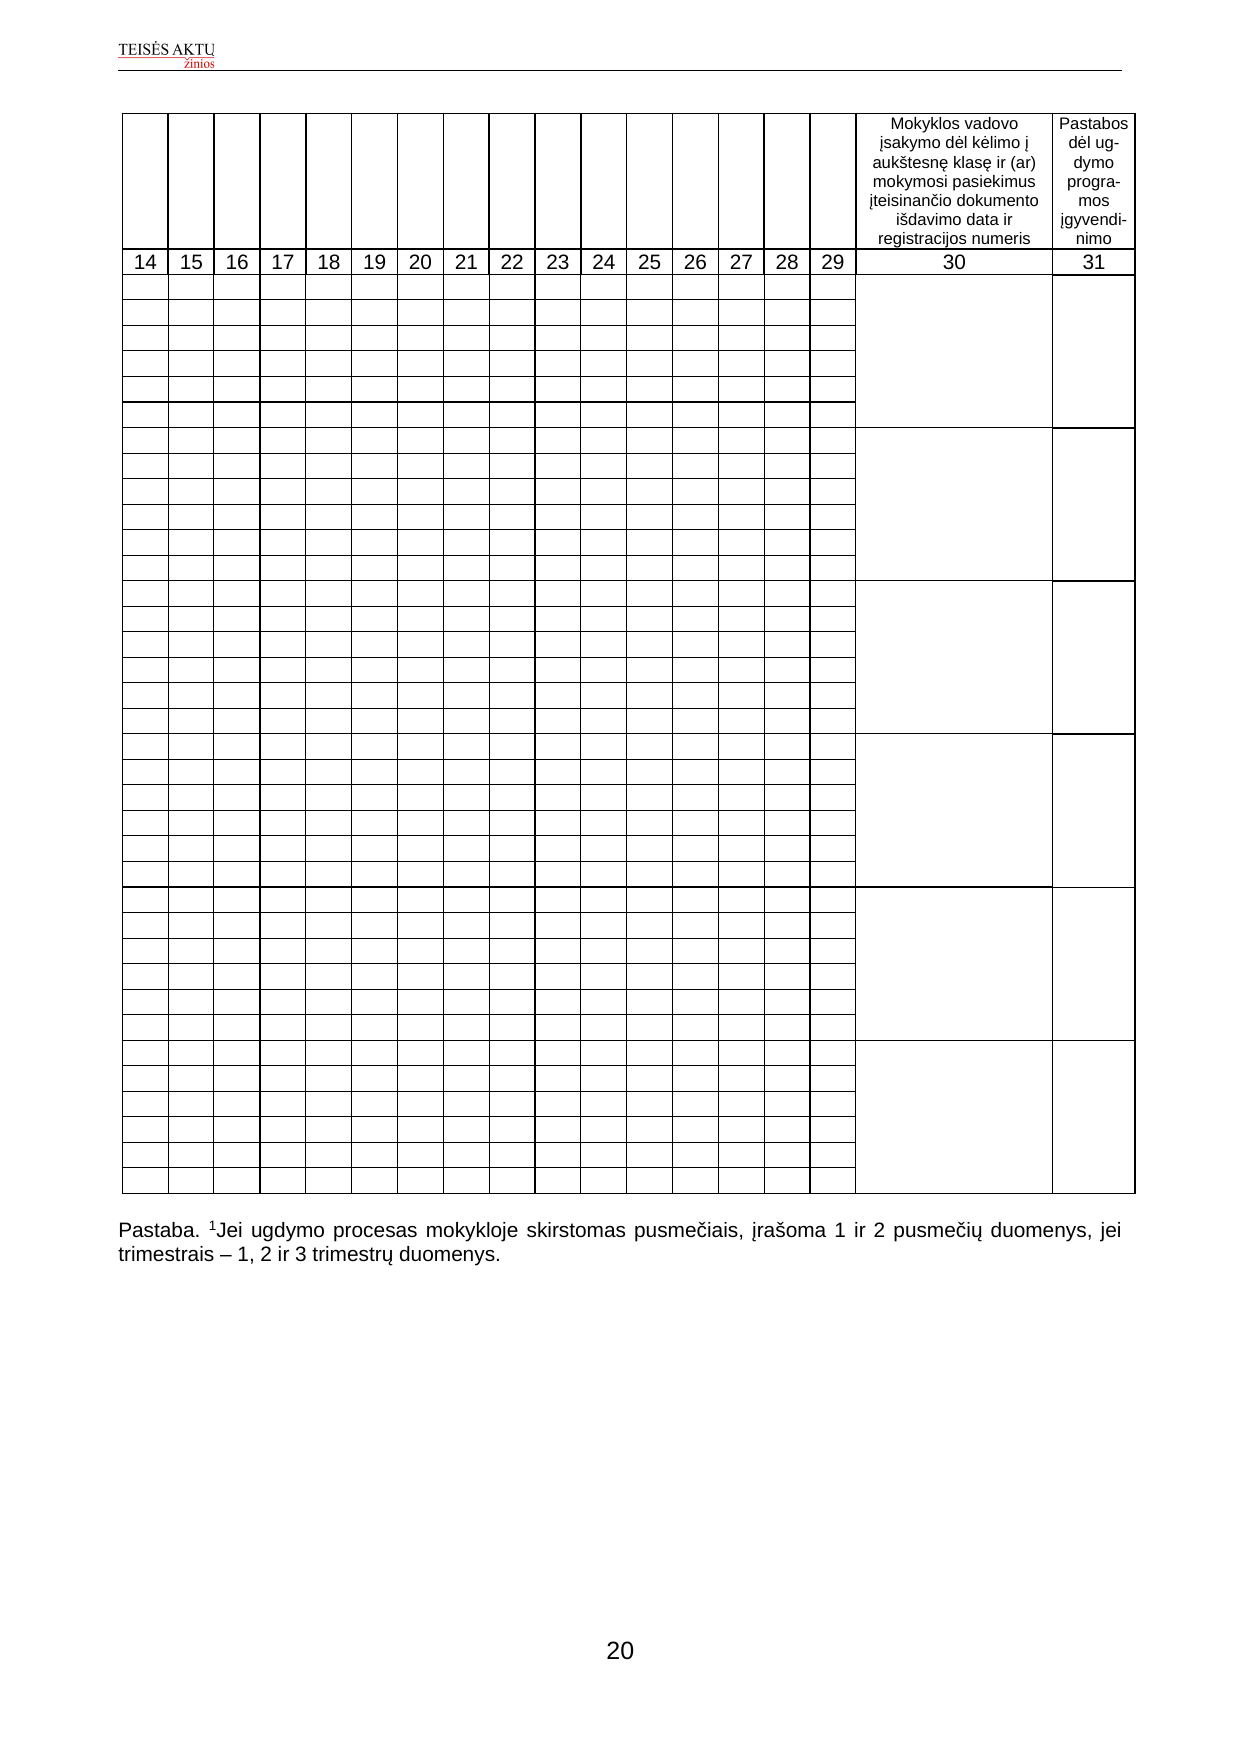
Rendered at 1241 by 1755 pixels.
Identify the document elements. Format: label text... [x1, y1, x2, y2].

table_cell [714, 760, 718, 784]
table_cell [352, 530, 397, 554]
table_cell [444, 530, 489, 554]
table_cell [169, 581, 213, 606]
table_cell [627, 1015, 672, 1039]
table_cell [627, 581, 672, 606]
table_cell [164, 326, 168, 350]
table_cell [668, 939, 672, 963]
table_cell [214, 403, 218, 427]
table_cell [347, 1041, 351, 1065]
table_cell [306, 1143, 310, 1167]
table_cell [485, 505, 489, 529]
table_cell [668, 888, 672, 912]
table_cell [490, 300, 534, 325]
table_cell [581, 964, 585, 988]
table_cell [622, 479, 626, 503]
table_cell [714, 939, 718, 963]
table_cell [714, 275, 718, 299]
table_cell [627, 785, 672, 810]
table_cell [485, 1143, 489, 1167]
table_cell [398, 403, 402, 427]
table_cell [536, 785, 580, 810]
table_cell [485, 709, 489, 733]
table_cell [714, 1143, 718, 1167]
table_cell [581, 811, 585, 835]
table_cell [760, 913, 764, 937]
table_cell [673, 428, 677, 452]
table_cell [668, 275, 672, 299]
table_cell [760, 326, 764, 350]
table_cell [536, 351, 580, 376]
table_cell [352, 734, 397, 759]
table_cell [485, 760, 489, 784]
table_cell [306, 1092, 310, 1116]
table_cell [765, 530, 809, 554]
table_cell [673, 683, 718, 708]
table_cell [261, 1117, 305, 1142]
table_cell [627, 351, 672, 376]
table_cell [306, 275, 310, 299]
table_cell [214, 581, 259, 606]
table_cell [760, 888, 764, 912]
table_cell [673, 136, 718, 248]
table_cell [856, 275, 1052, 427]
table_cell [347, 1092, 351, 1116]
table_cell [164, 1092, 168, 1116]
table_cell [581, 709, 585, 733]
table_cell [760, 403, 764, 427]
table_cell [668, 1143, 672, 1167]
table_cell [714, 607, 718, 631]
table_cell [485, 888, 489, 912]
table_cell [169, 785, 213, 810]
table_cell [856, 1041, 1052, 1193]
table_cell [719, 632, 764, 657]
table_cell [439, 607, 443, 631]
table_cell [306, 811, 310, 835]
table_cell [214, 505, 218, 529]
table_cell [164, 556, 168, 580]
table_cell [485, 1092, 489, 1116]
table_cell [214, 734, 259, 759]
table_cell [352, 760, 356, 784]
table_cell [352, 581, 397, 606]
table_cell [352, 326, 356, 350]
table_cell [261, 351, 305, 376]
table_cell [485, 275, 489, 299]
table_cell [439, 403, 443, 427]
table_cell [444, 734, 489, 759]
table_cell [352, 964, 356, 988]
table_cell [627, 939, 631, 963]
table_cell [627, 300, 672, 325]
table_cell [668, 607, 672, 631]
table_cell [536, 1066, 580, 1091]
table_cell [444, 581, 489, 606]
table_cell [673, 1066, 718, 1091]
table_cell [214, 1041, 218, 1065]
table_cell [668, 556, 672, 580]
table_cell [627, 326, 631, 350]
table_cell [398, 964, 402, 988]
table_cell [490, 1168, 534, 1193]
table_cell 20 [398, 250, 402, 274]
table_cell [393, 913, 397, 937]
table_cell [439, 990, 443, 1014]
table_cell [760, 377, 764, 401]
table_cell [622, 1092, 626, 1116]
table_cell [164, 709, 168, 733]
table_cell [439, 275, 443, 299]
table_cell [169, 530, 213, 554]
table_cell [536, 632, 580, 657]
table_cell [444, 1168, 489, 1193]
table_cell [164, 658, 168, 682]
table_cell [214, 964, 218, 988]
table_cell [306, 760, 310, 784]
table_cell [719, 581, 764, 606]
table_cell [627, 607, 631, 631]
table_cell [393, 862, 397, 886]
table_cell 26 [673, 250, 677, 274]
table_cell [352, 811, 356, 835]
table_cell [719, 785, 764, 810]
table_cell [123, 351, 168, 376]
table_cell [444, 683, 489, 708]
table_cell [622, 505, 626, 529]
table_cell [581, 556, 585, 580]
table_cell [673, 964, 677, 988]
table_cell [627, 428, 631, 452]
table_cell [1053, 582, 1134, 733]
table_cell [347, 479, 351, 503]
table_cell [261, 734, 305, 759]
table_cell [581, 326, 585, 350]
table_cell [673, 1092, 677, 1116]
table_cell [760, 556, 764, 580]
table_cell [393, 479, 397, 503]
table_cell [485, 403, 489, 427]
table_cell [673, 479, 677, 503]
table_cell 20 [439, 250, 443, 274]
table_cell [765, 1168, 809, 1193]
table_cell [439, 888, 443, 912]
table_cell [347, 888, 351, 912]
table_cell [215, 136, 259, 248]
table_cell [164, 505, 168, 529]
table_cell [673, 888, 677, 912]
table_cell [439, 964, 443, 988]
table_cell [164, 811, 168, 835]
table_cell [581, 785, 626, 810]
table_cell [352, 683, 397, 708]
table_cell [398, 275, 402, 299]
table_cell [490, 1066, 534, 1091]
table_cell [485, 607, 489, 631]
table_cell [352, 658, 356, 682]
table_cell [164, 964, 168, 988]
table_cell [485, 964, 489, 988]
table_cell [673, 734, 718, 759]
table_cell [352, 913, 356, 937]
table_cell [622, 454, 626, 478]
table_cell [673, 530, 718, 554]
table_cell [306, 505, 310, 529]
table_header [622, 114, 626, 136]
table_header [668, 114, 672, 136]
table_cell [214, 326, 218, 350]
table_cell [490, 351, 534, 376]
table_cell [164, 428, 168, 452]
table_cell [398, 913, 402, 937]
table_cell [627, 760, 631, 784]
table_cell [261, 300, 305, 325]
table_cell [352, 1092, 356, 1116]
table_cell [760, 862, 764, 886]
table_cell [485, 811, 489, 835]
table_cell [856, 428, 1052, 580]
table_cell [347, 990, 351, 1014]
table_cell [261, 1066, 305, 1091]
table_cell [398, 505, 402, 529]
table_cell [1053, 1041, 1134, 1193]
table_cell [214, 862, 218, 886]
table_cell 30 [1048, 250, 1052, 274]
table_cell [627, 403, 631, 427]
table_cell [352, 607, 356, 631]
table_cell [123, 530, 168, 554]
table_cell [581, 913, 585, 937]
table_cell [214, 1066, 259, 1091]
table_cell [393, 939, 397, 963]
table_cell [398, 1041, 402, 1065]
table_cell [622, 428, 626, 452]
table_cell [536, 836, 580, 861]
table_cell [393, 658, 397, 682]
table_cell [668, 326, 672, 350]
table_cell [627, 275, 631, 299]
table_cell [307, 136, 351, 248]
table_header [714, 114, 718, 136]
table_cell [306, 1066, 351, 1091]
table_cell [398, 454, 402, 478]
table_cell [673, 377, 677, 401]
table_cell 31 [1053, 250, 1057, 274]
table_cell [261, 632, 305, 657]
table_cell [398, 326, 402, 350]
table_cell [347, 913, 351, 937]
table_cell [439, 811, 443, 835]
table_cell [622, 990, 626, 1014]
table_cell [811, 351, 855, 376]
table_cell [214, 1092, 218, 1116]
table_cell [765, 1066, 809, 1091]
table_cell [622, 811, 626, 835]
table_cell [719, 1117, 764, 1142]
table_cell [214, 888, 218, 912]
table_cell [439, 1143, 443, 1167]
table_cell [123, 785, 168, 810]
table_cell [393, 811, 397, 835]
table_cell [347, 607, 351, 631]
table_cell [123, 632, 168, 657]
table_cell [485, 479, 489, 503]
table_cell [627, 136, 672, 248]
table_cell [760, 607, 764, 631]
table_cell [581, 581, 626, 606]
table_cell [352, 556, 356, 580]
table_cell [673, 811, 677, 835]
table_cell [439, 709, 443, 733]
table_cell [627, 1041, 631, 1065]
table_cell [398, 351, 443, 376]
table_cell [398, 1092, 402, 1116]
table_cell [581, 377, 585, 401]
table_cell [765, 734, 809, 759]
table_cell [352, 1066, 397, 1091]
table_cell [214, 836, 259, 861]
table_cell [581, 658, 585, 682]
table_header [352, 114, 356, 136]
table_cell [439, 428, 443, 452]
table_cell [622, 709, 626, 733]
table_cell [581, 734, 626, 759]
table_cell [306, 377, 310, 401]
table_cell [123, 581, 168, 606]
table_cell [352, 428, 356, 452]
table_cell [393, 428, 397, 452]
table_cell [398, 1117, 443, 1142]
table_cell [811, 683, 855, 708]
table_header [347, 114, 351, 136]
table_cell [352, 1117, 397, 1142]
table_cell [811, 1066, 855, 1091]
table_cell [719, 136, 763, 248]
table_cell [398, 607, 402, 631]
table_cell [490, 836, 534, 861]
table_cell [668, 760, 672, 784]
table_cell [393, 403, 397, 427]
table_cell [760, 505, 764, 529]
table_cell [214, 275, 218, 299]
table_cell [581, 428, 585, 452]
table_cell [811, 734, 855, 759]
table_cell [306, 939, 310, 963]
table_cell [347, 939, 351, 963]
table_cell [719, 351, 764, 376]
table_cell [347, 326, 351, 350]
table_cell [352, 888, 356, 912]
table_cell [214, 658, 218, 682]
table_cell [668, 964, 672, 988]
table_cell [668, 454, 672, 478]
table_cell [444, 136, 488, 248]
table_cell [123, 683, 168, 708]
table_cell [261, 581, 305, 606]
table_cell [673, 760, 677, 784]
table_cell [214, 428, 218, 452]
table_cell [581, 479, 585, 503]
table_cell [306, 1015, 351, 1039]
table_cell [673, 1041, 677, 1065]
table_cell [347, 1143, 351, 1167]
table_cell [347, 275, 351, 299]
table_cell [393, 709, 397, 733]
table_cell [856, 581, 1052, 733]
table_cell [673, 326, 677, 350]
table_cell [719, 300, 764, 325]
table_cell [261, 785, 305, 810]
table_cell [765, 1015, 809, 1039]
table_cell [306, 1117, 351, 1142]
table_cell [622, 326, 626, 350]
table_cell [714, 990, 718, 1014]
table_cell [306, 351, 351, 376]
table_cell [347, 377, 351, 401]
table_cell [398, 1168, 443, 1193]
table_cell [485, 913, 489, 937]
table_cell [622, 888, 626, 912]
table_cell [627, 505, 631, 529]
table_cell [581, 888, 585, 912]
table_cell [393, 377, 397, 401]
table_cell [214, 913, 218, 937]
table_cell [668, 403, 672, 427]
table_cell [352, 1041, 356, 1065]
table_cell [765, 683, 809, 708]
table_cell [393, 888, 397, 912]
table_cell [714, 479, 718, 503]
table_cell [444, 632, 489, 657]
table_cell [668, 377, 672, 401]
table_cell [398, 377, 402, 401]
table_cell [622, 607, 626, 631]
table_cell [164, 1143, 168, 1167]
table_cell [485, 990, 489, 1014]
table_cell [490, 581, 534, 606]
table_cell [581, 505, 585, 529]
table_cell [347, 403, 351, 427]
table_cell [581, 632, 626, 657]
table_cell [169, 1015, 213, 1039]
table_cell [398, 136, 443, 248]
table_cell [811, 581, 855, 606]
table_cell [347, 505, 351, 529]
table_cell [398, 1066, 443, 1091]
table_cell [398, 734, 443, 759]
table_cell [306, 530, 351, 554]
table_cell [439, 658, 443, 682]
table_cell [760, 275, 764, 299]
table_cell [214, 683, 259, 708]
table_cell [622, 658, 626, 682]
table_cell [714, 403, 718, 427]
table_cell [352, 275, 356, 299]
table_cell [581, 760, 585, 784]
table_cell [352, 1143, 356, 1167]
table_cell [622, 377, 626, 401]
table_cell [261, 836, 305, 861]
table_cell [622, 913, 626, 937]
table_cell [393, 1041, 397, 1065]
table_cell [169, 632, 213, 657]
table_cell [627, 1168, 672, 1193]
table_cell [536, 581, 580, 606]
table_cell [811, 1015, 855, 1039]
table_cell [485, 658, 489, 682]
table_cell [444, 1066, 489, 1091]
table_cell [398, 862, 402, 886]
table_cell [398, 990, 402, 1014]
table_cell [393, 1143, 397, 1167]
table_cell [306, 326, 310, 350]
table_cell [668, 428, 672, 452]
table_cell [760, 454, 764, 478]
table_cell [673, 300, 718, 325]
table_cell [581, 530, 626, 554]
table_cell [164, 377, 168, 401]
table_cell [352, 785, 397, 810]
table_cell [123, 1117, 168, 1142]
table_cell [169, 836, 213, 861]
table_cell [627, 709, 631, 733]
table_cell [352, 479, 356, 503]
table_cell [627, 913, 631, 937]
table_cell [673, 607, 677, 631]
table_cell [856, 734, 1052, 886]
table_cell [622, 760, 626, 784]
table_cell [536, 136, 580, 248]
table_cell [714, 377, 718, 401]
table_cell [581, 862, 585, 886]
table_cell [581, 1092, 585, 1116]
table_cell [719, 734, 764, 759]
table_cell [398, 760, 402, 784]
table_cell [714, 1041, 718, 1065]
table_cell [306, 1168, 351, 1193]
table_cell [352, 862, 356, 886]
table_cell [398, 658, 402, 682]
table_cell [485, 428, 489, 452]
table_cell [673, 351, 718, 376]
table_cell [214, 607, 218, 631]
table_cell [760, 939, 764, 963]
table_cell [622, 1143, 626, 1167]
table_cell [393, 760, 397, 784]
table_cell [352, 836, 397, 861]
table_cell [627, 479, 631, 503]
table_cell [622, 275, 626, 299]
table_cell [627, 658, 631, 682]
table_cell [673, 785, 718, 810]
table_cell [214, 556, 218, 580]
table_cell [444, 785, 489, 810]
table_cell [811, 530, 855, 554]
table_cell [760, 1092, 764, 1116]
table_cell [627, 990, 631, 1014]
table_cell [352, 1168, 397, 1193]
table_cell [306, 1041, 310, 1065]
table_cell [673, 556, 677, 580]
table_cell [261, 1015, 305, 1039]
table_cell [398, 811, 402, 835]
table_cell [439, 913, 443, 937]
table_cell [581, 607, 585, 631]
table_cell [214, 1015, 259, 1039]
table_cell [581, 403, 585, 427]
table_cell [352, 505, 356, 529]
table_cell [714, 888, 718, 912]
table_header [673, 114, 677, 136]
table_cell [485, 326, 489, 350]
table_header [393, 114, 397, 136]
table_cell [490, 1015, 534, 1039]
table_cell [444, 836, 489, 861]
table_cell [439, 505, 443, 529]
table_cell [719, 1015, 764, 1039]
table_cell [673, 632, 718, 657]
table_cell [581, 1066, 626, 1091]
table_cell [164, 607, 168, 631]
table_cell [719, 836, 764, 861]
table_cell [164, 275, 168, 299]
table_cell [261, 683, 305, 708]
table_cell [1053, 888, 1134, 1039]
table_cell [765, 581, 809, 606]
table_cell [306, 479, 310, 503]
table_cell [714, 862, 718, 886]
table_cell [169, 1168, 213, 1193]
table_cell [765, 1117, 809, 1142]
table_cell [673, 836, 718, 861]
table_cell [123, 136, 167, 248]
table_cell [214, 479, 218, 503]
table_cell [169, 351, 213, 376]
table_cell [214, 632, 259, 657]
table_cell [627, 530, 672, 554]
table_cell [714, 556, 718, 580]
table_cell [536, 683, 580, 708]
table_cell [169, 1066, 213, 1091]
table_cell [536, 734, 580, 759]
table_cell [261, 136, 305, 248]
table_cell [673, 1015, 718, 1039]
table_cell [581, 990, 585, 1014]
table_cell [306, 836, 351, 861]
table_cell [760, 760, 764, 784]
table_cell [164, 990, 168, 1014]
table_cell [306, 300, 351, 325]
text Pastaba. 1Jei ugdymo procesas mokykloje skirstomas pusmečiais, įrašoma 1 ir 2 pusmečių duomenys, jei trimestrais – 1, 2 ir 3 trimestrų duomenys. [118, 1218, 1122, 1266]
table_cell [622, 939, 626, 963]
table_cell [398, 428, 402, 452]
table_cell [306, 683, 351, 708]
table_cell [164, 760, 168, 784]
table_cell [536, 1168, 580, 1193]
table_cell [164, 888, 168, 912]
table_cell [490, 683, 534, 708]
table_cell 25 [627, 250, 631, 274]
table_cell [714, 913, 718, 937]
table_cell [581, 1041, 585, 1065]
table_cell [439, 326, 443, 350]
table_cell [668, 913, 672, 937]
table_cell [627, 1117, 672, 1142]
table_cell [398, 632, 443, 657]
table_cell [214, 300, 259, 325]
table_cell [536, 1117, 580, 1142]
table_cell [760, 479, 764, 503]
table_cell [393, 556, 397, 580]
table_cell [714, 964, 718, 988]
table_cell [627, 556, 631, 580]
table_cell [1053, 429, 1134, 580]
table_cell [306, 709, 310, 733]
table_cell [347, 760, 351, 784]
table_cell [439, 479, 443, 503]
table_cell [393, 454, 397, 478]
table_cell [439, 1041, 443, 1065]
table_cell [398, 709, 402, 733]
table_cell [581, 1117, 626, 1142]
table_cell [536, 1015, 580, 1039]
table_cell [123, 300, 168, 325]
table_cell [490, 734, 534, 759]
table_cell [581, 836, 626, 861]
table_cell 25 [668, 250, 672, 274]
table_cell [673, 939, 677, 963]
table_cell [668, 505, 672, 529]
table_cell [306, 454, 310, 478]
table_cell [164, 479, 168, 503]
table_cell [306, 428, 310, 452]
table_cell [123, 836, 168, 861]
table_cell [490, 530, 534, 554]
table_cell [485, 939, 489, 963]
table_cell [439, 556, 443, 580]
table_cell [393, 990, 397, 1014]
table_cell [668, 709, 672, 733]
table_cell [306, 403, 310, 427]
table_cell [536, 530, 580, 554]
table_cell [1053, 735, 1134, 886]
table_cell [352, 1015, 397, 1039]
table_cell [306, 734, 351, 759]
table_cell [393, 505, 397, 529]
table_cell [719, 683, 764, 708]
table_cell [306, 607, 310, 631]
table_cell [627, 1143, 631, 1167]
table_cell [214, 1143, 218, 1167]
table_cell [347, 556, 351, 580]
table_cell [668, 990, 672, 1014]
table_cell [306, 658, 310, 682]
table_cell [352, 351, 397, 376]
table_cell [668, 862, 672, 886]
table_cell [352, 136, 397, 248]
table_cell [169, 1117, 213, 1142]
table_cell [398, 1143, 402, 1167]
table_cell [347, 428, 351, 452]
table_cell [714, 454, 718, 478]
table_cell [347, 862, 351, 886]
table_cell [123, 734, 168, 759]
table_cell [444, 351, 489, 376]
table_cell [214, 454, 218, 478]
table_cell [760, 709, 764, 733]
table_cell [627, 683, 672, 708]
table_cell [581, 300, 626, 325]
table_cell [444, 1015, 489, 1039]
table_cell [627, 454, 631, 478]
table_cell [811, 785, 855, 810]
table_cell [398, 581, 443, 606]
table_cell [347, 658, 351, 682]
table_cell [673, 403, 677, 427]
table_cell [214, 785, 259, 810]
table_cell [306, 785, 351, 810]
table_cell [398, 300, 443, 325]
table_cell [398, 939, 402, 963]
table_cell [214, 990, 218, 1014]
table_cell [673, 1168, 718, 1193]
table_cell [214, 377, 218, 401]
table_cell [668, 811, 672, 835]
table_cell [444, 1117, 489, 1142]
table_cell [811, 300, 855, 325]
table_cell [169, 683, 213, 708]
table_cell [673, 581, 718, 606]
table_cell [164, 1041, 168, 1065]
table_cell [123, 1015, 168, 1039]
table_cell [719, 530, 764, 554]
table_cell [811, 136, 855, 248]
table_cell [439, 760, 443, 784]
table_cell [347, 709, 351, 733]
table_cell [714, 658, 718, 682]
table_cell [582, 136, 626, 248]
table_cell [398, 530, 443, 554]
table_cell [352, 377, 356, 401]
table_cell [719, 1168, 764, 1193]
table_cell [347, 811, 351, 835]
table_cell [485, 1041, 489, 1065]
table_header [439, 114, 443, 136]
table_cell [673, 505, 677, 529]
table_cell [627, 1066, 672, 1091]
table_cell [673, 862, 677, 886]
table_cell [760, 1041, 764, 1065]
table_cell [622, 556, 626, 580]
table_cell [352, 300, 397, 325]
table_cell [581, 1015, 626, 1039]
table_cell [214, 709, 218, 733]
table_cell [719, 1066, 764, 1091]
table_cell [581, 1143, 585, 1167]
table_cell [169, 136, 213, 248]
table_cell [668, 658, 672, 682]
table_cell [306, 913, 310, 937]
table_cell [490, 1117, 534, 1142]
table_cell [393, 964, 397, 988]
table_cell [627, 734, 672, 759]
table_cell [398, 836, 443, 861]
table_cell [627, 377, 631, 401]
table_cell [622, 964, 626, 988]
table_cell 18 [347, 250, 351, 274]
table_cell [439, 862, 443, 886]
table_cell [485, 377, 489, 401]
table_cell [581, 939, 585, 963]
table_cell [352, 709, 356, 733]
table_cell [169, 300, 213, 325]
table_cell [393, 275, 397, 299]
table_cell [123, 1066, 168, 1091]
table_cell [811, 632, 855, 657]
table_cell 19 [352, 250, 356, 274]
table_cell [622, 862, 626, 886]
table_cell [164, 939, 168, 963]
table_cell [811, 1168, 855, 1193]
table_cell [214, 351, 259, 376]
table_cell [714, 1092, 718, 1116]
table_cell [581, 683, 626, 708]
table_cell [398, 785, 443, 810]
table_cell [811, 1117, 855, 1142]
table_cell [627, 836, 672, 861]
table_cell [439, 454, 443, 478]
table_cell [214, 1168, 259, 1193]
table_cell [398, 556, 402, 580]
table_cell [439, 1092, 443, 1116]
table_header [398, 114, 402, 136]
table_cell 19 [393, 250, 397, 274]
table_cell [760, 811, 764, 835]
table_cell [214, 530, 259, 554]
table_cell [306, 964, 310, 988]
table_cell [760, 1143, 764, 1167]
table_cell [714, 709, 718, 733]
table_cell [1053, 276, 1134, 427]
table_cell [490, 632, 534, 657]
table_cell [765, 351, 809, 376]
table_cell [536, 300, 580, 325]
table_cell [485, 556, 489, 580]
table_cell [673, 990, 677, 1014]
table_cell [627, 888, 631, 912]
table_cell [393, 1092, 397, 1116]
table_cell [393, 326, 397, 350]
table_cell [673, 913, 677, 937]
table_cell [352, 403, 356, 427]
table_cell [673, 1117, 718, 1142]
table_cell [622, 1041, 626, 1065]
table_cell [439, 377, 443, 401]
table_cell [261, 1168, 305, 1193]
table_cell [765, 136, 809, 248]
table_cell [627, 632, 672, 657]
table_cell [668, 479, 672, 503]
table_cell [581, 275, 585, 299]
table_cell 26 [714, 250, 718, 274]
table_cell [673, 709, 677, 733]
table_cell [627, 1092, 631, 1116]
table_cell [164, 913, 168, 937]
table_cell [347, 964, 351, 988]
table_cell [352, 632, 397, 657]
table_cell [485, 862, 489, 886]
table_cell [306, 556, 310, 580]
table_cell [214, 939, 218, 963]
table_cell [398, 1015, 443, 1039]
table_cell [398, 888, 402, 912]
table_cell [444, 300, 489, 325]
table_cell [490, 136, 534, 248]
table_cell [398, 683, 443, 708]
table_cell [627, 811, 631, 835]
table_cell [760, 658, 764, 682]
table_cell [214, 811, 218, 835]
table_cell [668, 1041, 672, 1065]
table_cell [622, 403, 626, 427]
table_cell [760, 990, 764, 1014]
table_cell [673, 658, 677, 682]
table_cell [306, 990, 310, 1014]
table_cell [398, 479, 402, 503]
table_cell [214, 1117, 259, 1142]
table_cell [306, 581, 351, 606]
table_cell [627, 862, 631, 886]
table_cell [581, 454, 585, 478]
table_cell [765, 300, 809, 325]
table_cell [352, 454, 356, 478]
table_cell [714, 428, 718, 452]
table_cell [811, 836, 855, 861]
table_cell [164, 454, 168, 478]
table_cell [214, 760, 218, 784]
table_cell [765, 632, 809, 657]
table_cell [673, 454, 677, 478]
table_cell [760, 428, 764, 452]
table_cell [123, 1168, 168, 1193]
table_cell [673, 1143, 677, 1167]
table_cell [352, 990, 356, 1014]
table_cell [393, 607, 397, 631]
table_cell [261, 530, 305, 554]
table_cell [627, 964, 631, 988]
table_cell [439, 939, 443, 963]
table_cell [164, 862, 168, 886]
table_cell [306, 862, 310, 886]
table_cell [581, 351, 626, 376]
table_cell [673, 275, 677, 299]
table_cell [352, 939, 356, 963]
table_cell [169, 734, 213, 759]
table_cell [164, 403, 168, 427]
table_cell [760, 964, 764, 988]
table_cell 24 [622, 250, 626, 274]
table_cell [765, 836, 809, 861]
table_cell [347, 454, 351, 478]
table_cell [490, 785, 534, 810]
table_cell [668, 1092, 672, 1116]
table_cell [306, 632, 351, 657]
table_cell [765, 785, 809, 810]
table_cell [485, 454, 489, 478]
table_cell [714, 811, 718, 835]
table_cell [714, 505, 718, 529]
table_cell [714, 326, 718, 350]
table_cell [306, 888, 310, 912]
table_cell [581, 1168, 626, 1193]
table_cell [856, 888, 1052, 1039]
table_header [627, 114, 631, 136]
